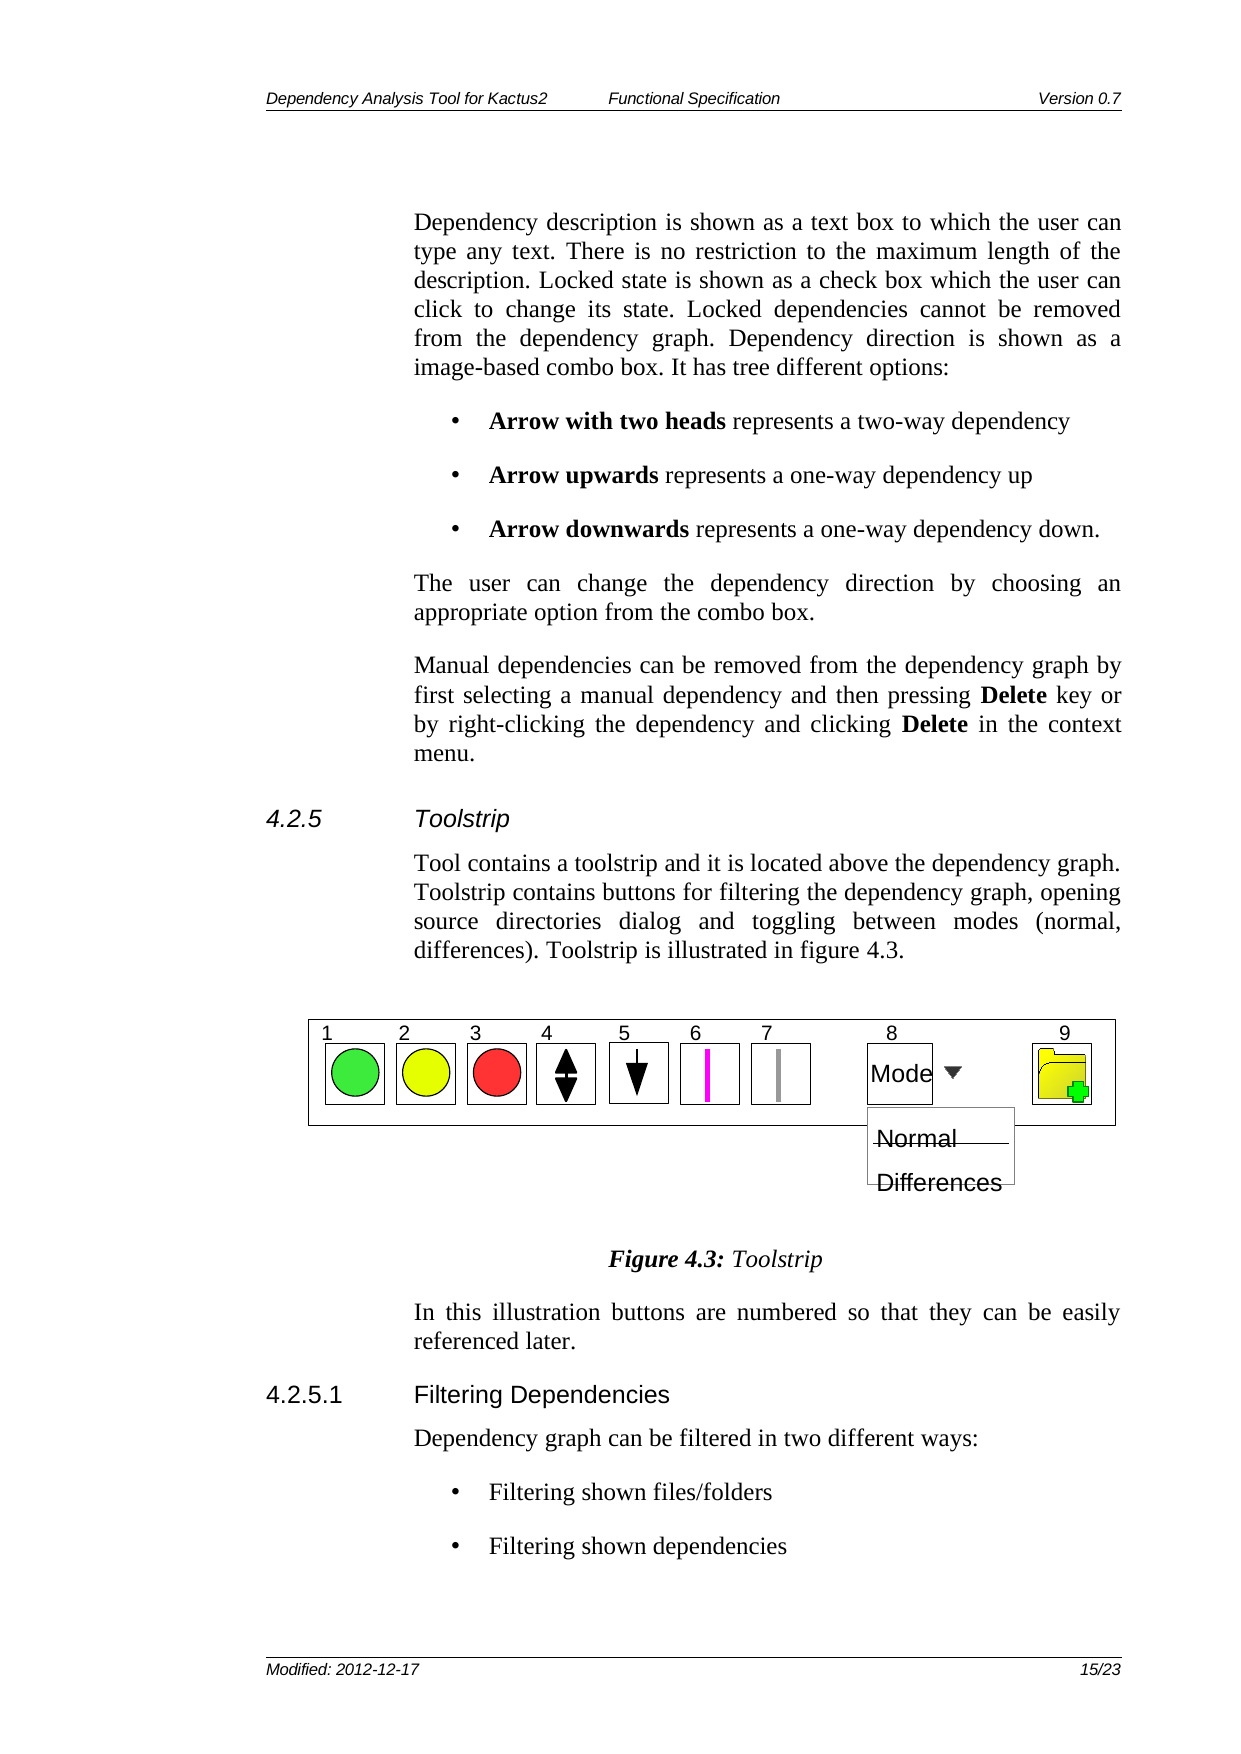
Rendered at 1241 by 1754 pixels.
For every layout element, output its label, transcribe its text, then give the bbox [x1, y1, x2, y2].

subtitle Toolstrip [266, 804, 1122, 833]
text In this illustration buttons are numbered so that they can be easily referenced later. [288, 1273, 1145, 1355]
text Tool contains a toolstrip and it is located above the dependency graph. Toolstrip contains buttons for filtering the dependency graph, opening source directories dialog and toggling between modes (normal, differences). Toolstrip is illustrated in figure 4.3. [413, 847, 1122, 964]
list Arrow upwards represents a one-way dependency up [451, 460, 1122, 489]
list Filtering shown files/folders [451, 1477, 1122, 1506]
list Arrow downwards represents a one-way dependency down. [451, 514, 1122, 543]
list Filtering shown dependencies [451, 1531, 1122, 1560]
text [288, 988, 1145, 1026]
text Dependency description is shown as a text box to which the user can type any text. There is no restriction to the maximum length of the description. Locked state is shown as a check box which the user can click to change its state. Locked dependencies cannot be removed from the dependency graph. Dependency direction is shown as a image-based combo box. It has tree different options: [413, 207, 1122, 381]
text Figure 4.3: Toolstrip [288, 1026, 1145, 1273]
subtitle Filtering Dependencies [266, 1379, 1122, 1409]
text The user can change the dependency direction by choosing an appropriate option from the combo box. [413, 567, 1122, 626]
text Dependency graph can be filtered in two different ways: [413, 1423, 1122, 1452]
picture [1038, 1048, 1086, 1099]
list Arrow with two heads represents a two-way dependency [451, 406, 1122, 435]
text Manual dependencies can be removed from the dependency graph by first selecting a manual dependency and then pressing Delete key or by right-clicking the dependency and clicking Delete in the context menu. [413, 650, 1122, 767]
